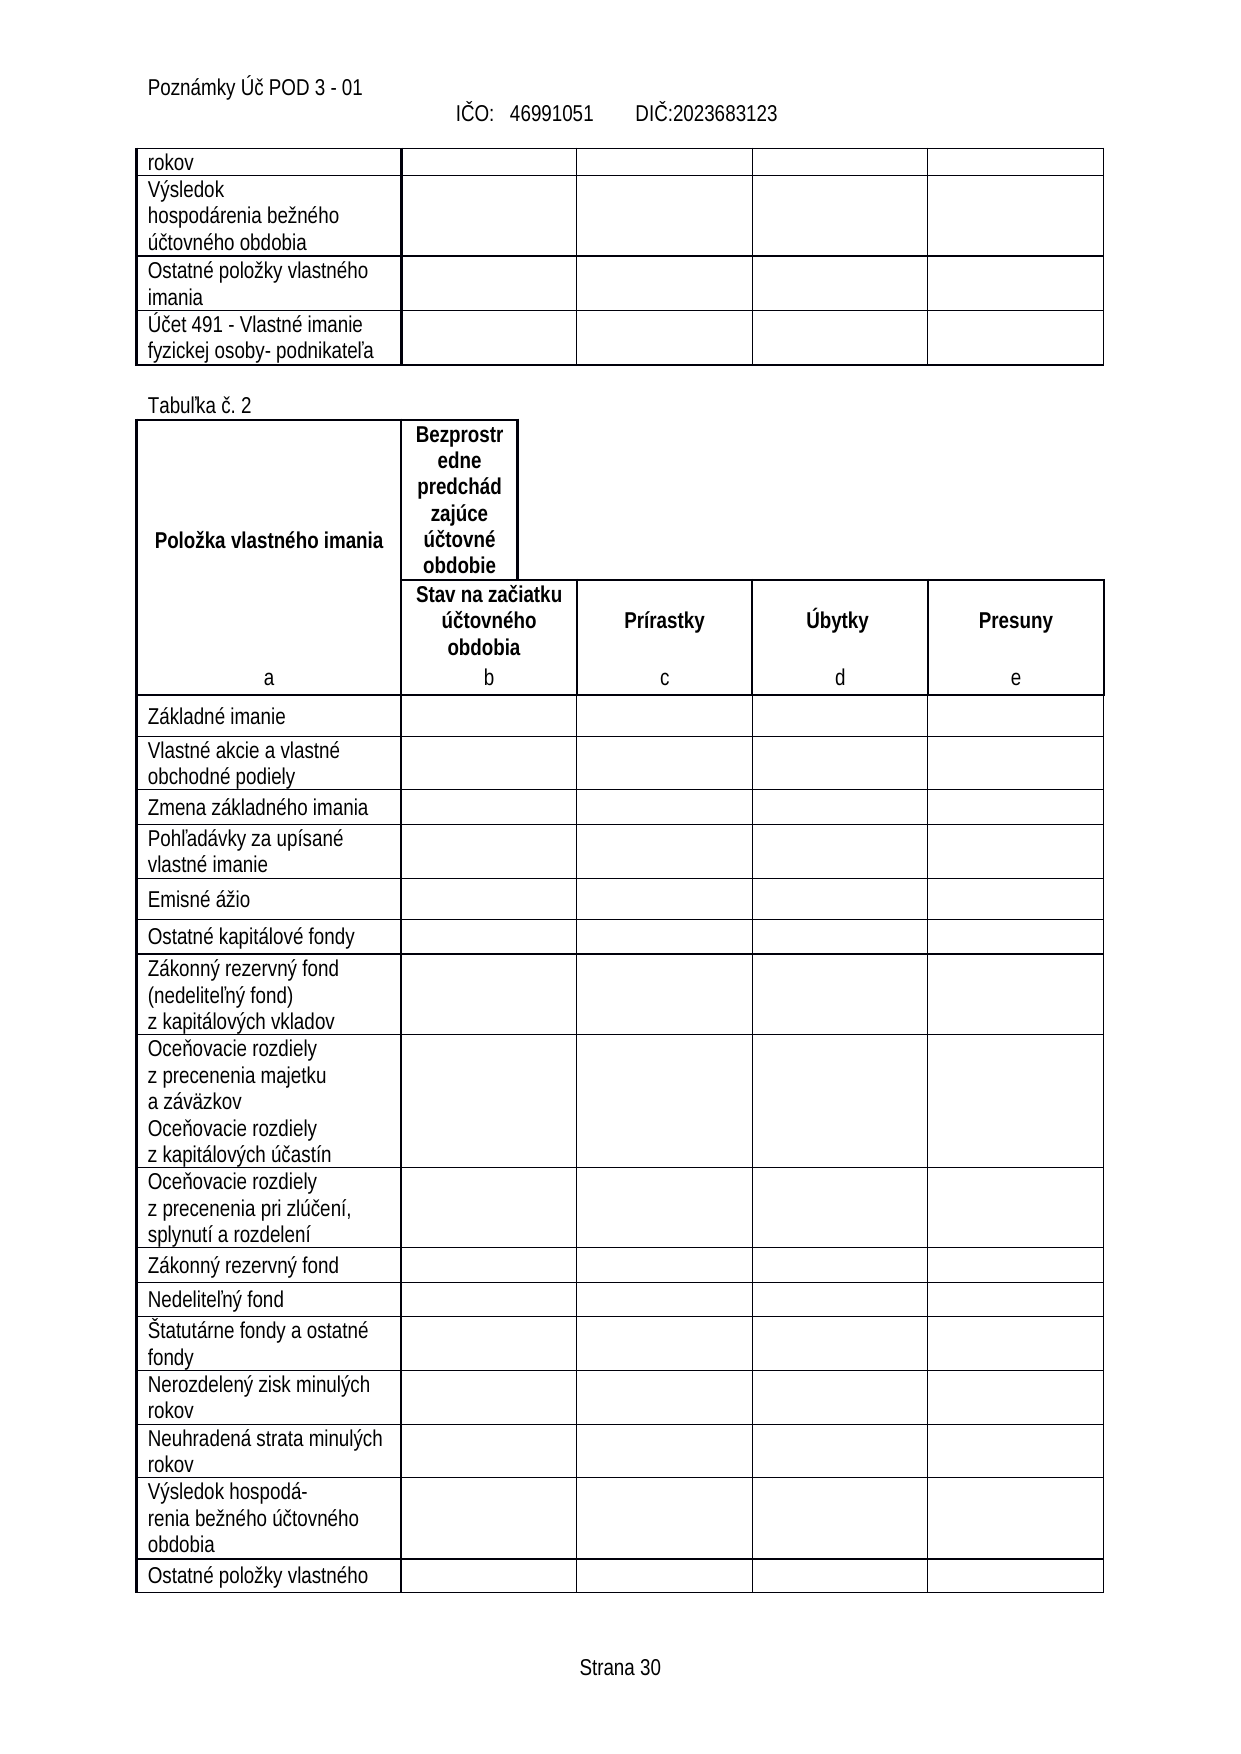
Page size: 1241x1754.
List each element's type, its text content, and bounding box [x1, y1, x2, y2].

table_cell [402, 737, 576, 789]
table_cell [403, 149, 576, 175]
table_cell [577, 1115, 752, 1167]
table_cell [928, 311, 1103, 364]
table_cell Ostatné položky vlastného imania [138, 257, 400, 310]
table_cell Vlastné akcie a vlastné obchodné podiely [138, 737, 400, 789]
table_cell [753, 825, 927, 877]
table_cell c [578, 660, 751, 694]
table_cell [402, 790, 576, 824]
table_cell [753, 737, 927, 789]
table_cell [928, 1478, 1103, 1557]
table_cell [753, 1248, 927, 1282]
table_cell Zákonný rezervný fond (nedeliteľný fond) z kapitálových vkladov [138, 955, 400, 1034]
table_header [519, 419, 1104, 579]
table_cell [753, 696, 927, 736]
table_cell [928, 1317, 1103, 1370]
table_cell Nerozdelený zisk minulých rokov [138, 1371, 400, 1423]
table_cell [753, 1371, 927, 1423]
table_cell [928, 955, 1103, 1034]
table_cell [577, 1317, 752, 1370]
table_cell [753, 176, 927, 255]
table_cell [753, 920, 927, 953]
table_cell [928, 920, 1103, 953]
table_cell Pohľadávky za upísané vlastné imanie [138, 825, 400, 877]
table_cell Zmena základného imania [138, 790, 400, 824]
table_cell [928, 1371, 1103, 1423]
table_cell [928, 1035, 1103, 1114]
table_cell [928, 1115, 1103, 1167]
table_cell Zákonný rezervný fond [138, 1248, 400, 1282]
table_cell [402, 1478, 576, 1557]
table_cell Prírastky [578, 581, 751, 660]
table_cell Neuhradená strata minulých rokov [138, 1425, 400, 1477]
table_cell [402, 1283, 576, 1316]
table_cell Účet 491 - Vlastné imanie fyzickej osoby- podnikateľa [138, 311, 400, 364]
table_cell [577, 955, 752, 1034]
table_cell [577, 879, 752, 919]
table_cell [577, 825, 752, 877]
table_cell [402, 1248, 576, 1282]
table_cell [753, 257, 927, 310]
table_cell [753, 790, 927, 824]
table_cell [753, 1115, 927, 1167]
table_cell [403, 311, 576, 364]
table_cell [753, 311, 927, 364]
table_cell [577, 696, 752, 736]
table_cell [402, 1317, 576, 1370]
table_cell [753, 879, 927, 919]
table_cell b [402, 660, 576, 694]
table_cell [577, 176, 752, 255]
table_cell [577, 1371, 752, 1423]
table_cell [928, 737, 1103, 789]
table_cell [577, 737, 752, 789]
table_cell [577, 1283, 752, 1316]
table_cell [753, 1317, 927, 1370]
table_cell Presuny [929, 581, 1103, 660]
table_cell Oceňovacie rozdiely z precenenia pri zlúčení, splynutí a rozdelení [138, 1168, 400, 1247]
table_cell [577, 257, 752, 310]
table_cell Výsledok hospodárenia bežného účtovného obdobia [138, 176, 400, 255]
table_cell [928, 149, 1103, 175]
table_cell [402, 1425, 576, 1477]
table_cell e [929, 660, 1103, 694]
table_cell Základné imanie [138, 696, 400, 736]
table_cell Úbytky [753, 581, 927, 660]
table_cell [402, 955, 576, 1034]
table_cell [577, 1035, 752, 1114]
table_cell Nedeliteľný fond [138, 1283, 400, 1316]
table_cell a [138, 660, 400, 694]
table_cell [577, 1425, 752, 1477]
table_cell [402, 1560, 576, 1592]
table_cell [577, 1478, 752, 1557]
table_cell [753, 1035, 927, 1114]
table_cell [402, 920, 576, 953]
table_cell [402, 879, 576, 919]
table_cell d [753, 660, 927, 694]
table_cell [753, 1560, 927, 1592]
table_cell [928, 790, 1103, 824]
table_cell [928, 1425, 1103, 1477]
table_cell [753, 1478, 927, 1557]
table_cell [753, 149, 927, 175]
table_cell [402, 1115, 576, 1167]
table_cell [928, 176, 1103, 255]
table_cell [753, 1283, 927, 1316]
table_cell [577, 311, 752, 364]
table_cell rokov [138, 149, 400, 175]
table_cell [753, 955, 927, 1034]
table_cell Štatutárne fondy a ostatné fondy [138, 1317, 400, 1370]
table_cell [403, 176, 576, 255]
table_cell [928, 879, 1103, 919]
table_header Bezprostredne predchádzajúce účtovné obdobie [402, 421, 516, 579]
table_cell [928, 825, 1103, 877]
table_cell [928, 1248, 1103, 1282]
table_cell [928, 257, 1103, 310]
table_cell [577, 1560, 752, 1592]
table_cell [928, 1168, 1103, 1247]
table_cell [928, 1560, 1103, 1592]
table_cell [403, 257, 576, 310]
table_cell Výsledok hospodá-renia bežného účtovného obdobia [138, 1478, 400, 1557]
table_cell [753, 1168, 927, 1247]
table_cell Ostatné položky vlastného [138, 1560, 400, 1592]
table_cell [928, 696, 1103, 736]
table_cell [577, 149, 752, 175]
table_cell [577, 1248, 752, 1282]
table_cell [928, 1283, 1103, 1316]
table_cell [402, 1035, 576, 1114]
table_cell [577, 790, 752, 824]
table_cell Oceňovacie rozdiely z precenenia majetku a záväzkov [138, 1035, 400, 1114]
table_cell [402, 825, 576, 877]
table_header Položka vlastného imania [138, 421, 400, 660]
table_cell Emisné ážio [138, 879, 400, 919]
text Tabuľka č. 2 [148, 392, 1092, 418]
table_cell [577, 920, 752, 953]
table_cell [402, 696, 576, 736]
table_cell Stav na začiatku účtovného obdobia [402, 581, 576, 660]
table_cell [753, 1425, 927, 1477]
table_cell Ostatné kapitálové fondy [138, 920, 400, 953]
table_cell [577, 1168, 752, 1247]
table_cell [402, 1371, 576, 1423]
table_cell [402, 1168, 576, 1247]
table_cell Oceňovacie rozdiely z kapitálových účastín [138, 1115, 400, 1167]
